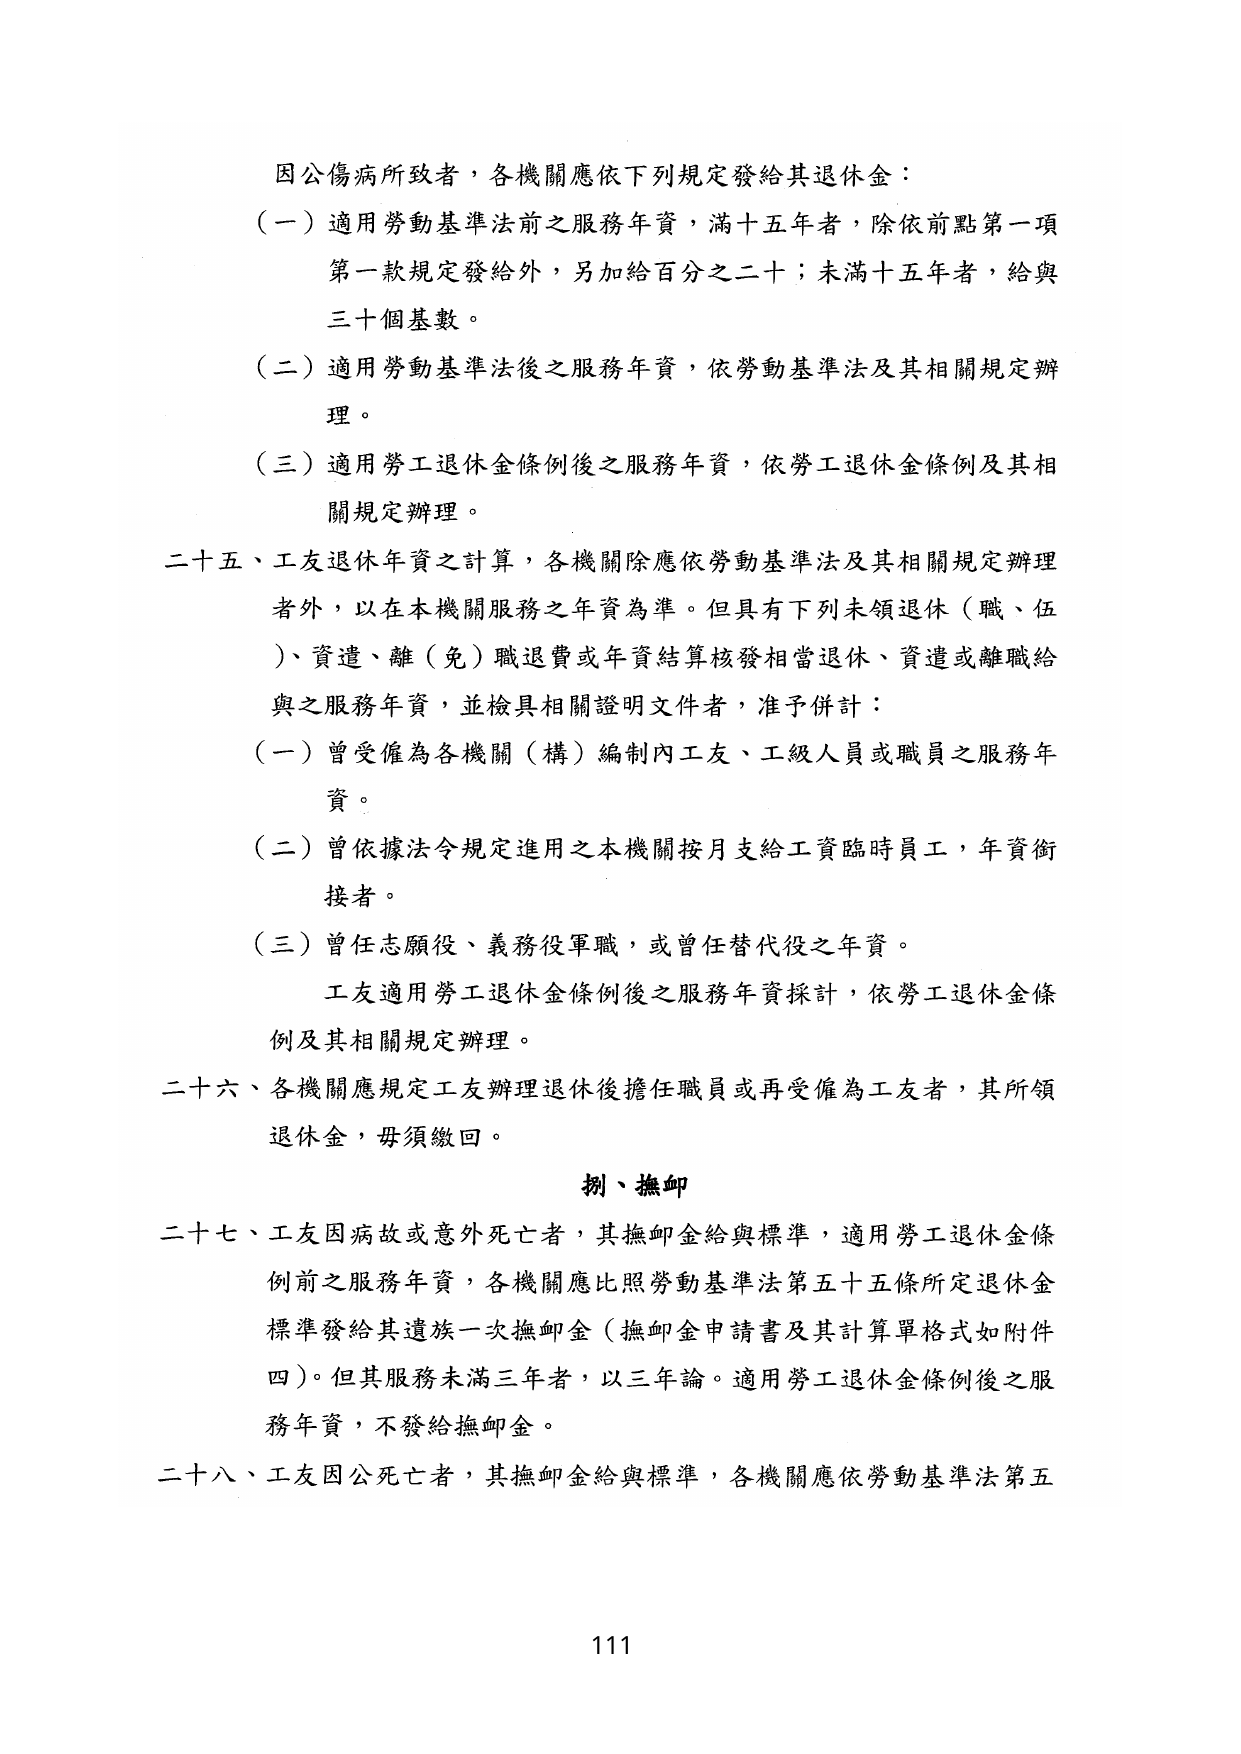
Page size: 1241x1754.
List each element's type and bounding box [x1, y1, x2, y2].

picture [118, 122, 1122, 1507]
